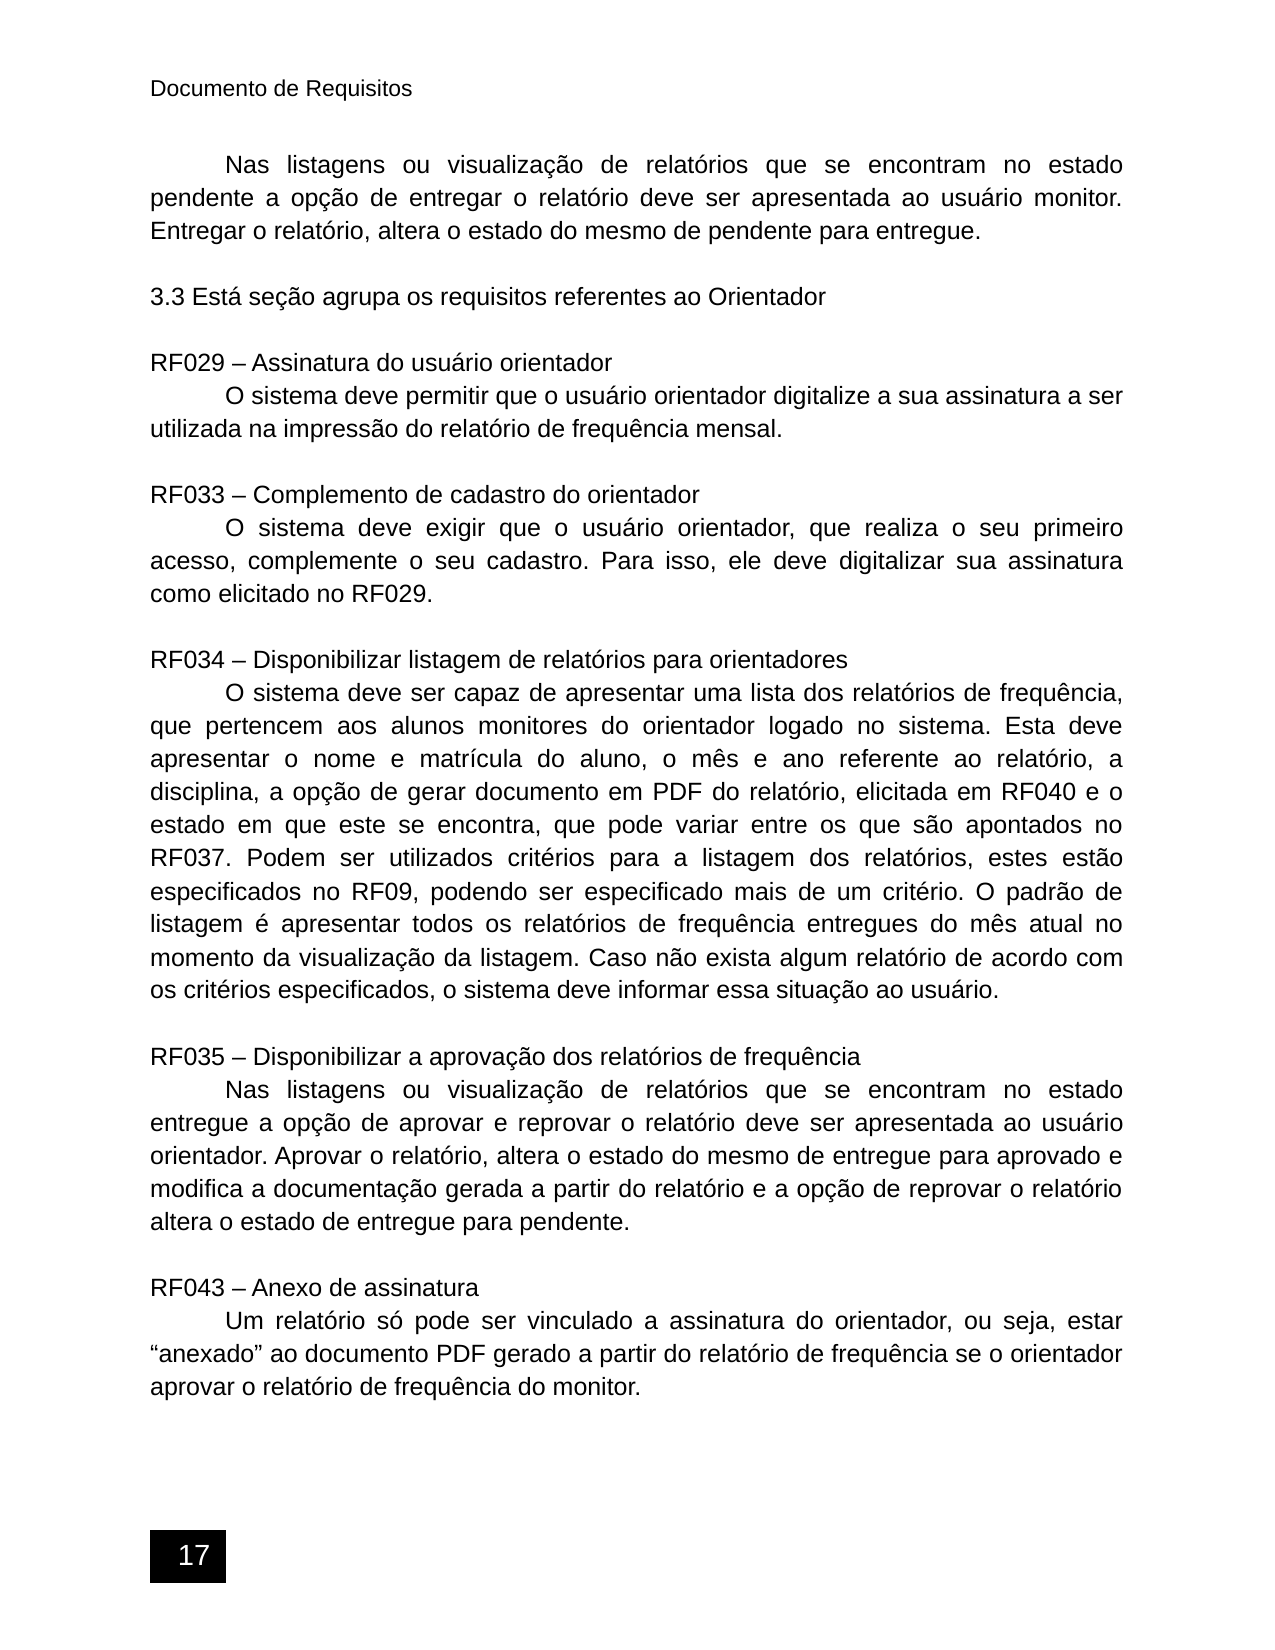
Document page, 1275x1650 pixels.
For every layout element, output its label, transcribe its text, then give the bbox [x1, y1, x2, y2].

text O sistema deve permitir que o usuário orientador digitalize a sua assinatura a ser utilizada na impressão do relatório de frequência mensal. [150, 381, 1125, 443]
text RF034 – Disponibilizar listagem de relatórios para orientadores [150, 645, 1125, 674]
text 3.3 Está seção agrupa os requisitos referentes ao Orientador [150, 282, 1125, 311]
text RF035 – Disponibilizar a aprovação dos relatórios de frequência [150, 1042, 1125, 1070]
text RF043 – Anexo de assinatura [150, 1273, 1125, 1301]
text RF033 – Complemento de cadastro do orientador [150, 480, 1125, 509]
text O sistema deve exigir que o usuário orientador, que realiza o seu primeiro acesso, complemente o seu cadastro. Para isso, ele deve digitalizar sua assinatura como elicitado no RF029. [150, 513, 1125, 608]
text Nas listagens ou visualização de relatórios que se encontram no estado entregue a opção de aprovar e reprovar o relatório deve ser apresentada ao usuário orientador. Aprovar o relatório, altera o estado do mesmo de entregue para aprovado e modifica a documentação gerada a partir do relatório e a opção de reprovar o relatório altera o estado de entregue para pendente. [150, 1074, 1125, 1235]
text RF029 – Assinatura do usuário orientador [150, 348, 1125, 377]
text Um relatório só pode ser vinculado a assinatura do orientador, ou seja, estar “anexado” ao documento PDF gerado a partir do relatório de frequência se o orientador aprovar o relatório de frequência do monitor. [150, 1306, 1125, 1401]
text Nas listagens ou visualização de relatórios que se encontram no estado pendente a opção de entregar o relatório deve ser apresentada ao usuário monitor. Entregar o relatório, altera o estado do mesmo de pendente para entregue. [150, 150, 1125, 245]
text O sistema deve ser capaz de apresentar uma lista dos relatórios de frequência, que pertencem aos alunos monitores do orientador logado no sistema. Esta deve apresentar o nome e matrícula do aluno, o mês e ano referente ao relatório, a disciplina, a opção de gerar documento em PDF do relatório, elicitada em RF040 e o estado em que este se encontra, que pode variar entre os que são apontados no RF037. Podem ser utilizados critérios para a listagem dos relatórios, estes estão especificados no RF09, podendo ser especificado mais de um critério. O padrão de listagem é apresentar todos os relatórios de frequência entregues do mês atual no momento da visualização da listagem. Caso não exista algum relatório de acordo com os critérios especificados, o sistema deve informar essa situação ao usuário. [150, 678, 1125, 1004]
